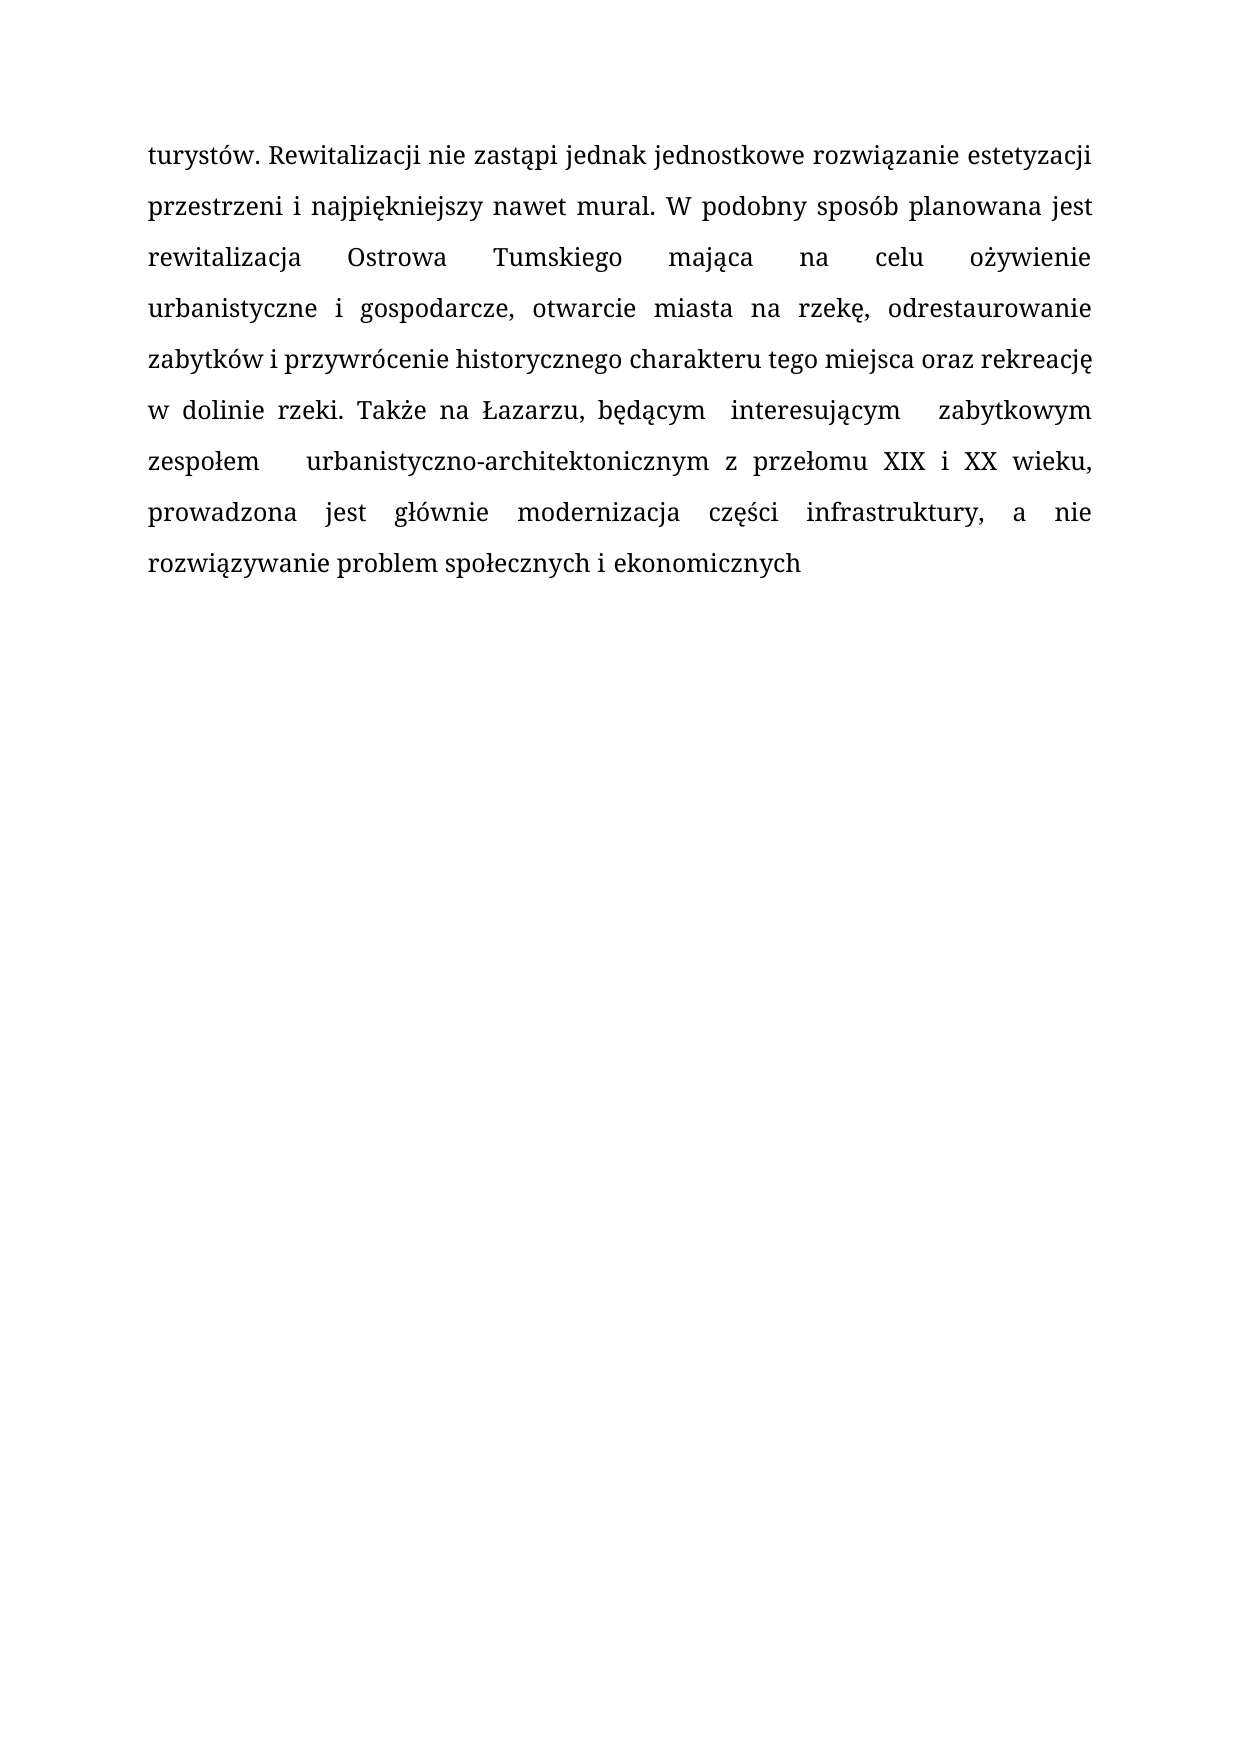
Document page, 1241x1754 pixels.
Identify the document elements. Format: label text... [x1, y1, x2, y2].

text turystów. Rewitalizacji nie zastąpi jednak jednostkowe rozwiązanie estetyzacji przestrzeni i najpiękniejszy nawet mural. W podobny sposób planowana jest rewitalizacja Ostrowa Tumskiego mająca na celu ożywienie urbanistyczne i gospodarcze, otwarcie miasta na rzekę, odrestaurowanie zabytków i przywrócenie historycznego charakteru tego miejsca oraz rekreację w dolinie rzeki. Także na Łazarzu, będącym interesującym zabytkowym zespołem urbanistyczno-architektonicznym z przełomu XIX i XX wieku, prowadzona jest głównie modernizacja części infrastruktury, a nie rozwiązywanie problem społecznych i ekonomicznych [148, 137, 1093, 580]
